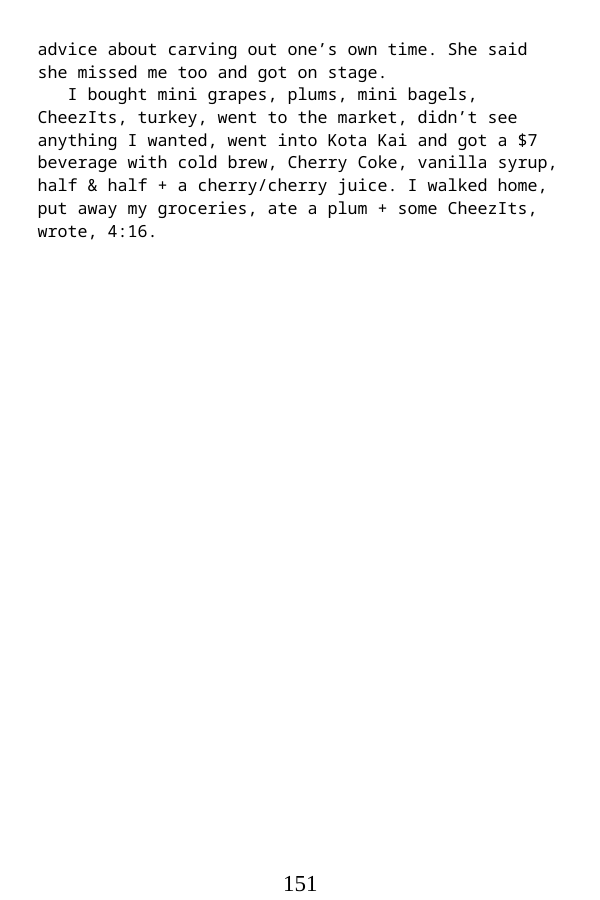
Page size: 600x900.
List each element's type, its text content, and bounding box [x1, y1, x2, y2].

text advice about carving out one’s own time. She said she missed me too and got on stage. [37, 37, 562, 83]
text I bought mini grapes, plums, mini bagels, CheezIts, turkey, went to the market, didn’t see anything I wanted, went into Kota Kai and got a $7 beverage with cold brew, Cherry Coke, vanilla syrup, half & half + a cherry/cherry juice. I walked home, put away my groceries, ate a plum + some CheezIts, wrote, 4:16. [37, 83, 562, 242]
